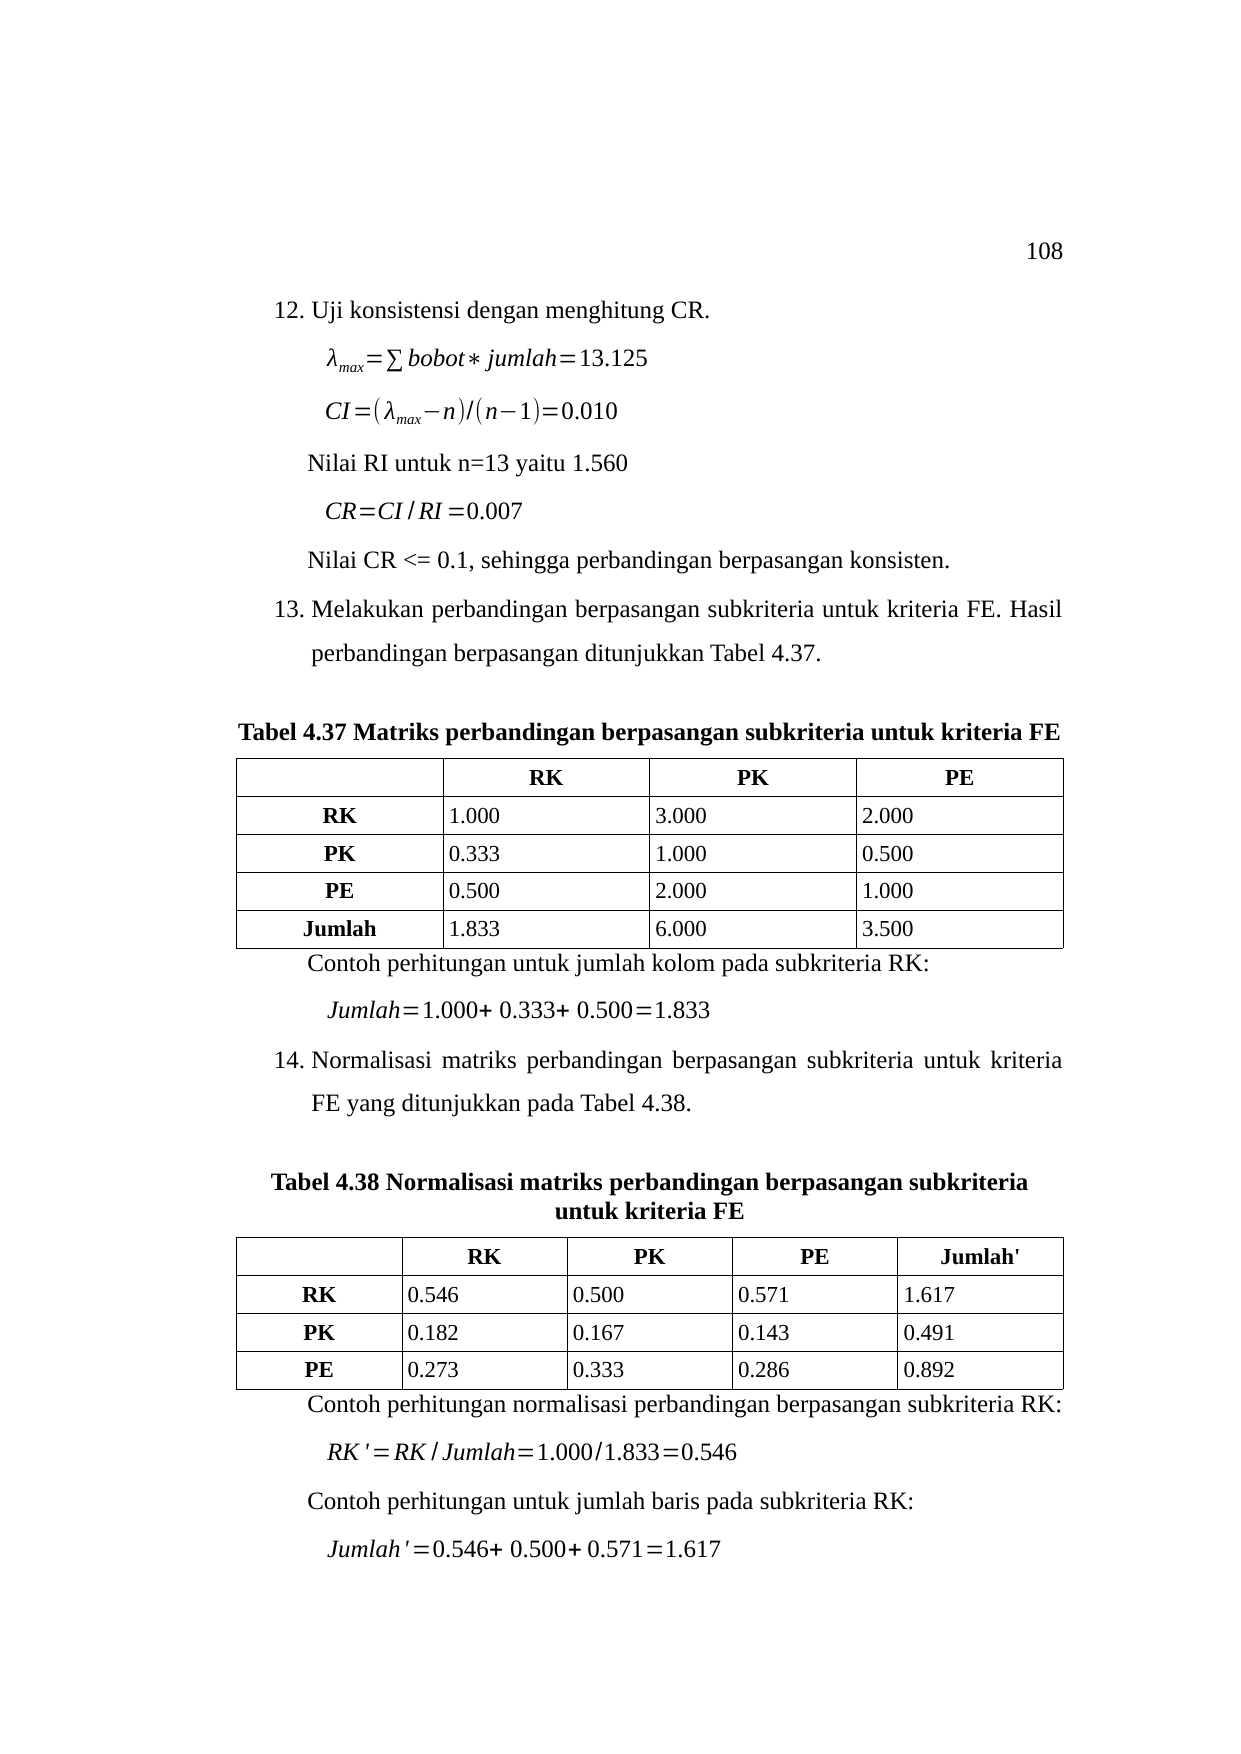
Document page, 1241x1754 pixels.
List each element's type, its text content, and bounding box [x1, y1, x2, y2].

table_cell 1.000 [444, 797, 649, 834]
table_cell PE [237, 873, 443, 909]
table_cell PK [237, 1314, 402, 1351]
table_header PK [650, 759, 856, 796]
table_cell PE [237, 1352, 402, 1388]
table_cell 0.491 [898, 1314, 1063, 1351]
table_cell 0.333 [568, 1352, 732, 1388]
table_cell 0.571 [733, 1276, 897, 1313]
text Contoh perhitungan untuk jumlah baris pada subkriteria RK: [236, 1486, 1063, 1514]
table_cell 6.000 [650, 911, 856, 947]
list Normalisasi matriks perbandingan berpasangan subkriteria untuk kriteria FE yang ditunjukkan pada Tabel 4.38. [274, 1045, 1063, 1117]
table_cell Jumlah [237, 911, 443, 947]
table_cell 0.892 [898, 1352, 1063, 1388]
text Contoh perhitungan untuk jumlah kolom pada subkriteria RK: [236, 949, 1063, 976]
table_cell 0.500 [857, 835, 1063, 872]
table_cell 1.833 [444, 911, 649, 947]
table_header PK [568, 1238, 732, 1275]
table_cell 0.273 [403, 1352, 567, 1388]
table_cell 0.182 [403, 1314, 567, 1351]
table_header PE [733, 1238, 897, 1275]
table_cell 1.617 [898, 1276, 1063, 1313]
text Nilai CR <= 0.1, sehingga perbandingan berpasangan konsisten. [236, 545, 1063, 574]
table_cell 1.000 [857, 873, 1063, 909]
table_cell 0.143 [733, 1314, 897, 1351]
table_cell 2.000 [650, 873, 856, 909]
table_cell 0.500 [444, 873, 649, 909]
text Tabel 4.38 Normalisasi matriks perbandingan berpasangan subkriteria untuk kriteria FE [236, 1167, 1063, 1224]
table_header [237, 759, 443, 796]
table_cell PK [237, 835, 443, 872]
table_cell RK [237, 797, 443, 834]
table_cell 0.546 [403, 1276, 567, 1313]
table_cell 1.000 [650, 835, 856, 872]
text Nilai RI untuk n=13 yaitu 1.560 [236, 448, 1063, 477]
table_cell 3.000 [650, 797, 856, 834]
table_cell 2.000 [857, 797, 1063, 834]
table_cell 0.167 [568, 1314, 732, 1351]
text Tabel 4.37 Matriks perbandingan berpasangan subkriteria untuk kriteria FE [236, 717, 1063, 746]
table_cell 3.500 [857, 911, 1063, 947]
table_header [237, 1238, 402, 1275]
table_cell 0.286 [733, 1352, 897, 1388]
table_cell RK [237, 1276, 402, 1313]
table_header RK [403, 1238, 567, 1275]
table_header RK [444, 759, 649, 796]
text Contoh perhitungan normalisasi perbandingan berpasangan subkriteria RK: [236, 1390, 1063, 1417]
table_header Jumlah' [898, 1238, 1063, 1275]
table_cell 0.500 [568, 1276, 732, 1313]
table_header PE [857, 759, 1063, 796]
list Melakukan perbandingan berpasangan subkriteria untuk kriteria FE. Hasil perbandingan berpasangan ditunjukkan Tabel 4.37. [274, 594, 1063, 666]
table_cell 0.333 [444, 835, 649, 872]
list Uji konsistensi dengan menghitung CR. [274, 295, 1063, 324]
